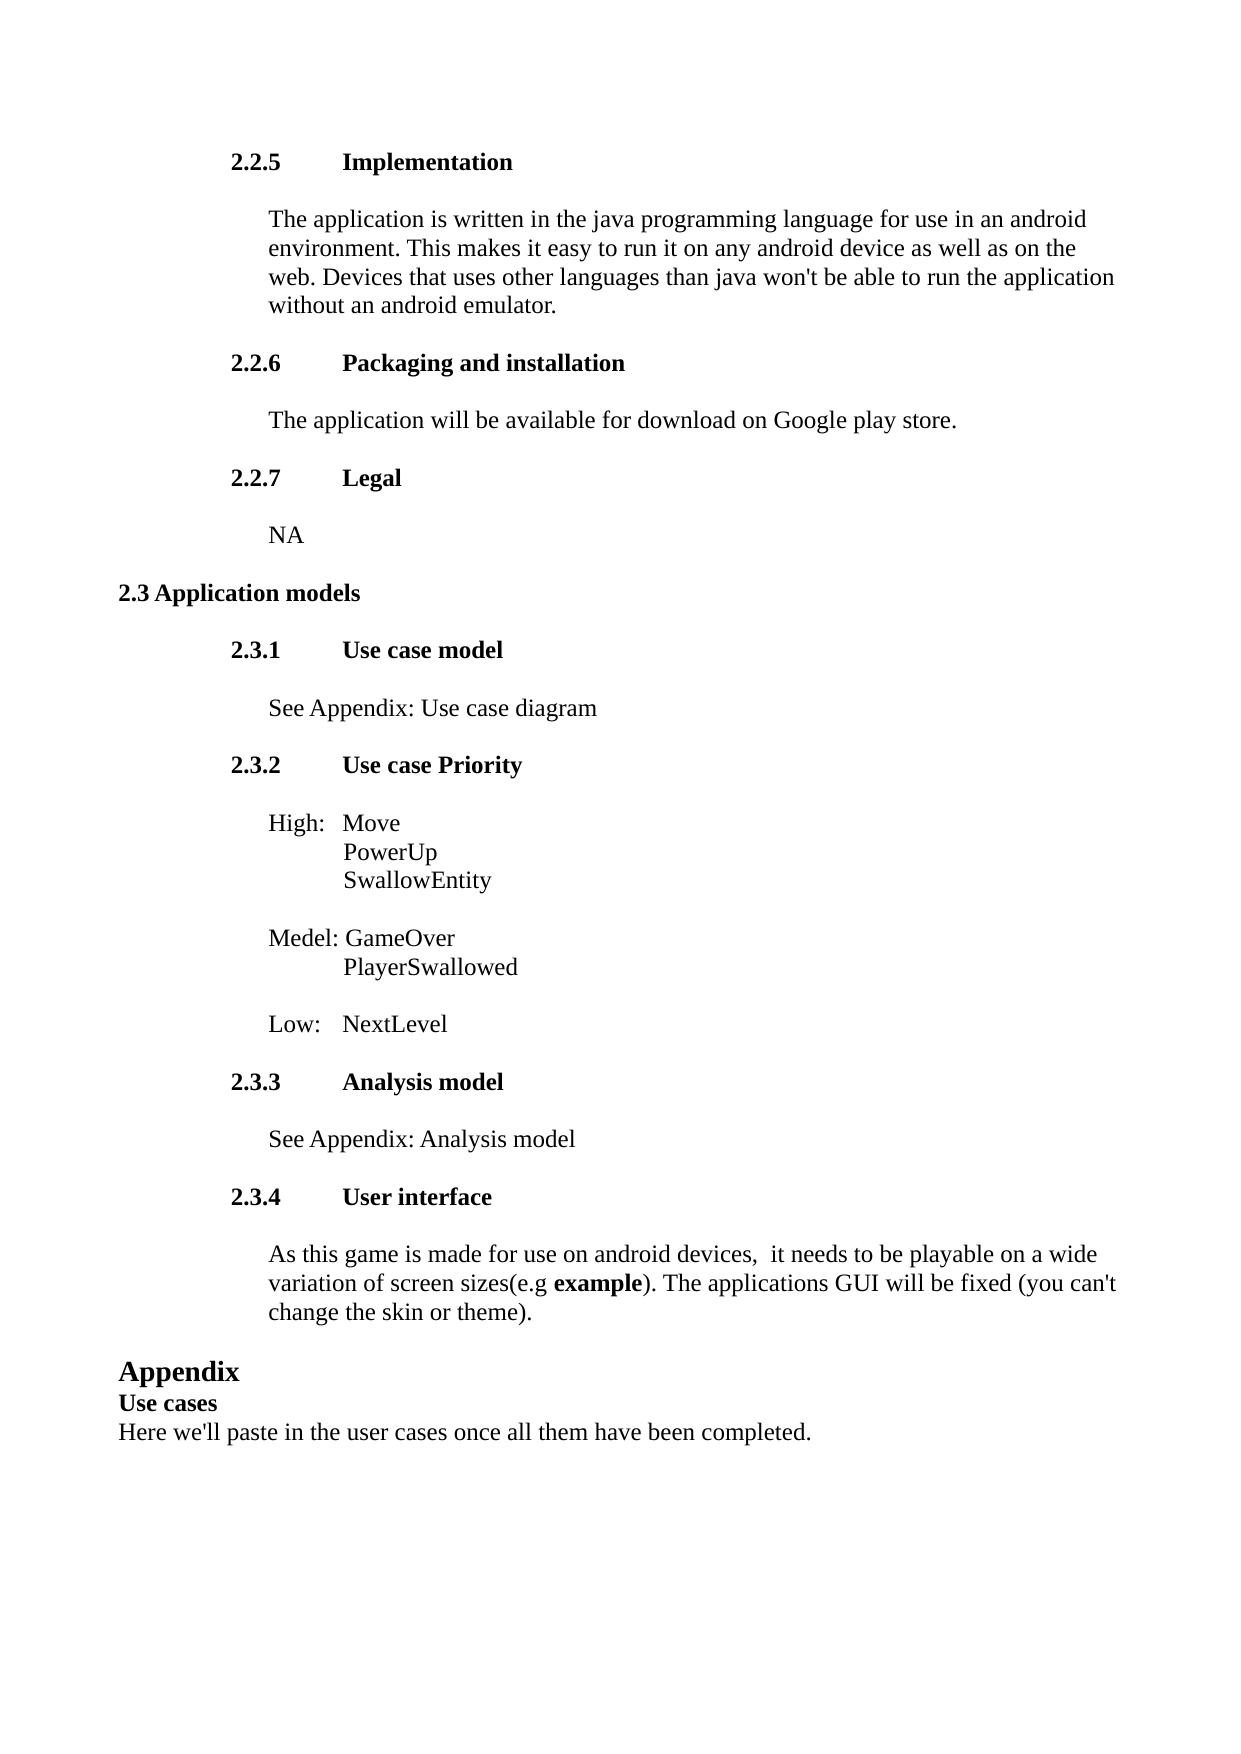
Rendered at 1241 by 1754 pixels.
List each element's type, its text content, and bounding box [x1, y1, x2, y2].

list Medel: GameOver [231, 923, 1122, 952]
list Implementation [231, 147, 1122, 176]
list The application is written in the java programming language for use in an android environment. This makes it easy to run it on any android device as well as on the web. Devices that uses other languages than java won't be able to run the application without an android emulator. [231, 204, 1122, 319]
list Use case Priority [231, 751, 1122, 779]
text Use cases [118, 1388, 1122, 1417]
list SwallowEntity [306, 866, 1122, 894]
list As this game is made for use on android devices, it needs to be playable on a wide variation of screen sizes(e.g example). The applications GUI will be fixed (you can't change the skin or theme). [231, 1239, 1122, 1326]
list User interface [231, 1182, 1122, 1211]
text 2.3 Application models [118, 578, 1122, 607]
list Analysis model [231, 1067, 1122, 1096]
text Appendix [118, 1354, 1122, 1388]
list Low: NextLevel [231, 1009, 1122, 1038]
list PlayerSwallowed [306, 952, 1122, 981]
list PowerUp [306, 837, 1122, 866]
list See Appendix: Use case diagram [231, 693, 1122, 722]
list NA [231, 521, 1122, 549]
list Packaging and installation [231, 348, 1122, 377]
list The application will be available for download on Google play store. [231, 406, 1122, 434]
list High: Move [231, 808, 1122, 837]
list Use case model [231, 636, 1122, 664]
list Legal [231, 463, 1122, 492]
text Here we'll paste in the user cases once all them have been completed. [118, 1417, 1122, 1445]
list See Appendix: Analysis model [231, 1124, 1122, 1153]
